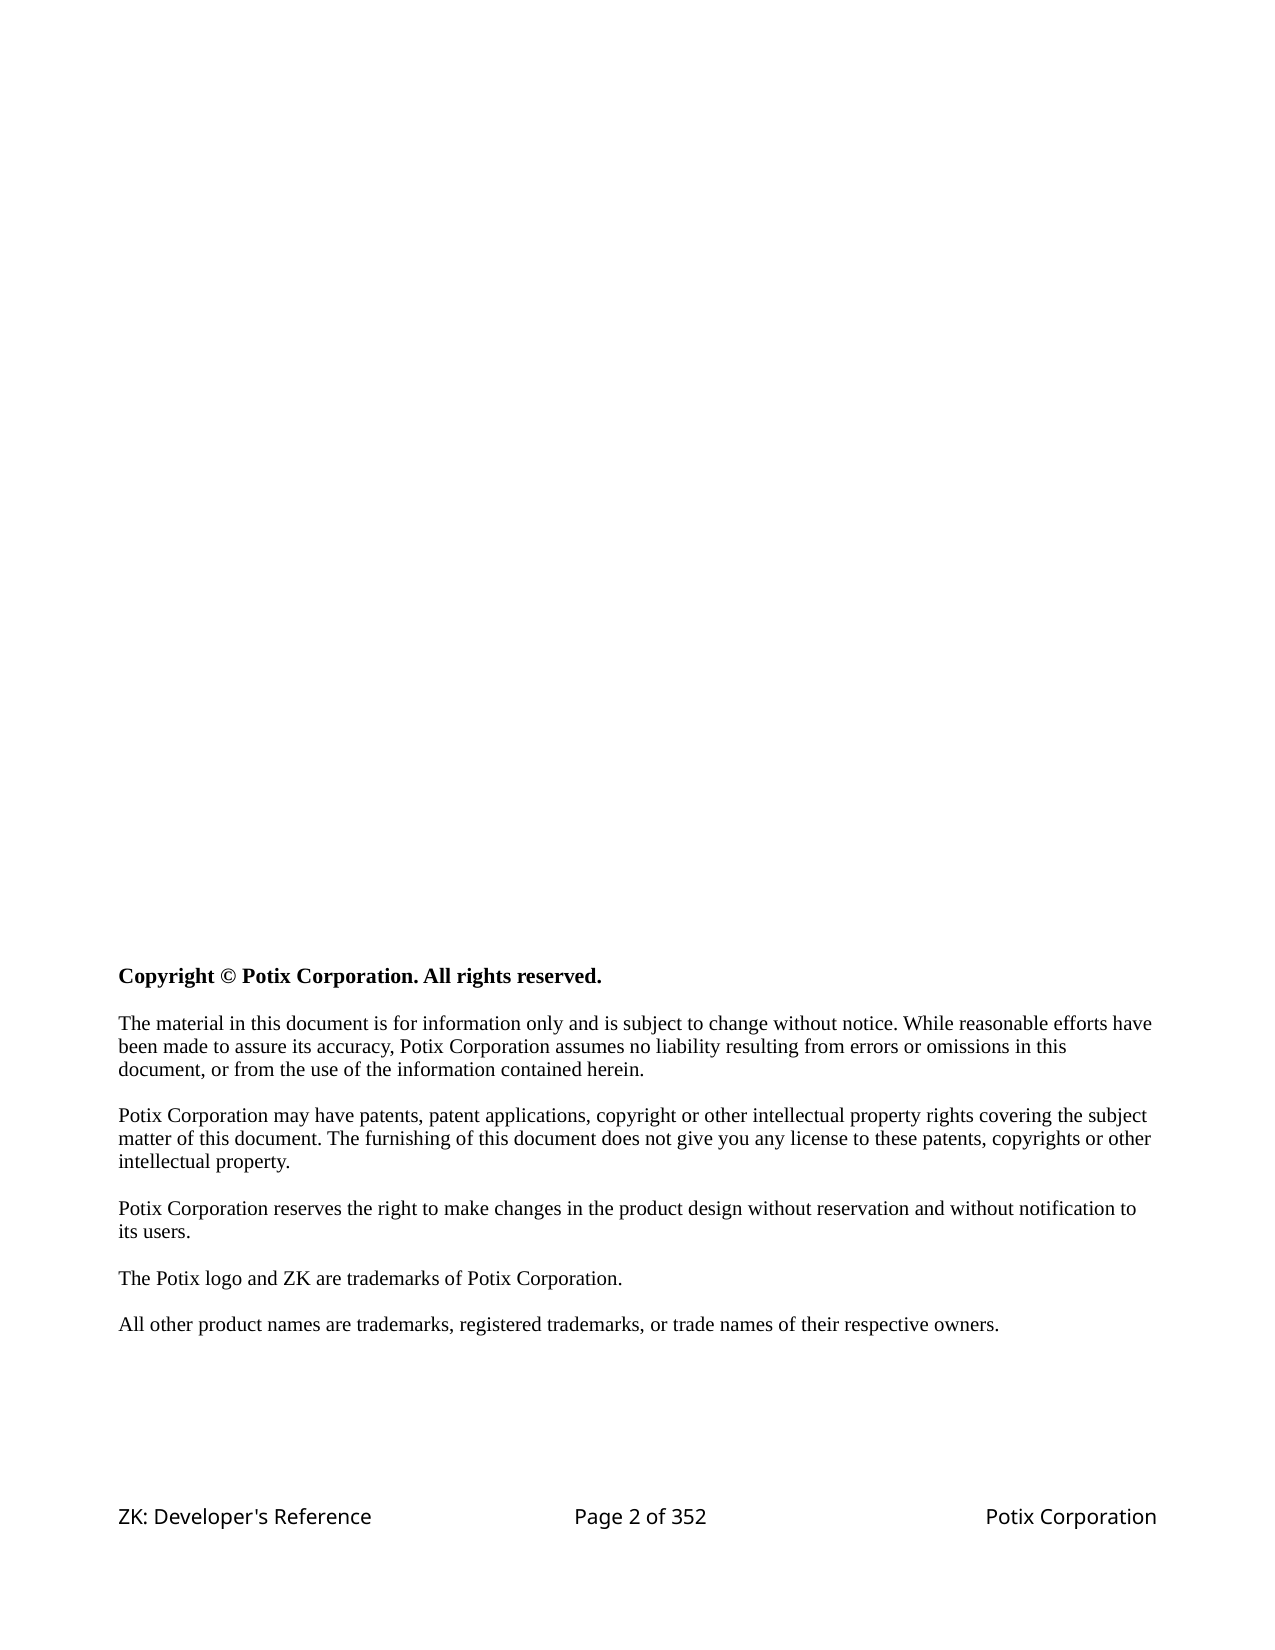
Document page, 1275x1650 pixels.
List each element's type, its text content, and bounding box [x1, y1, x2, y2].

text All other product names are trademarks, registered trademarks, or trade names of their respective owners. [118, 1313, 1157, 1336]
text The Potix logo and ZK are trademarks of Potix Corporation. [118, 1267, 1157, 1289]
text Potix Corporation may have patents, patent applications, copyright or other intellectual property rights covering the subject matter of this document. The furnishing of this document does not give you any license to these patents, copyrights or other intellectual property. [118, 1104, 1157, 1173]
text Potix Corporation reserves the right to make changes in the product design without reservation and without notification to its users. [118, 1197, 1157, 1243]
text Copyright © Potix Corporation. All rights reserved. [118, 963, 1157, 988]
text The material in this document is for information only and is subject to change without notice. While reasonable efforts have been made to assure its accuracy, Potix Corporation assumes no liability resulting from errors or omissions in this document, or from the use of the information contained herein. [118, 1011, 1157, 1081]
